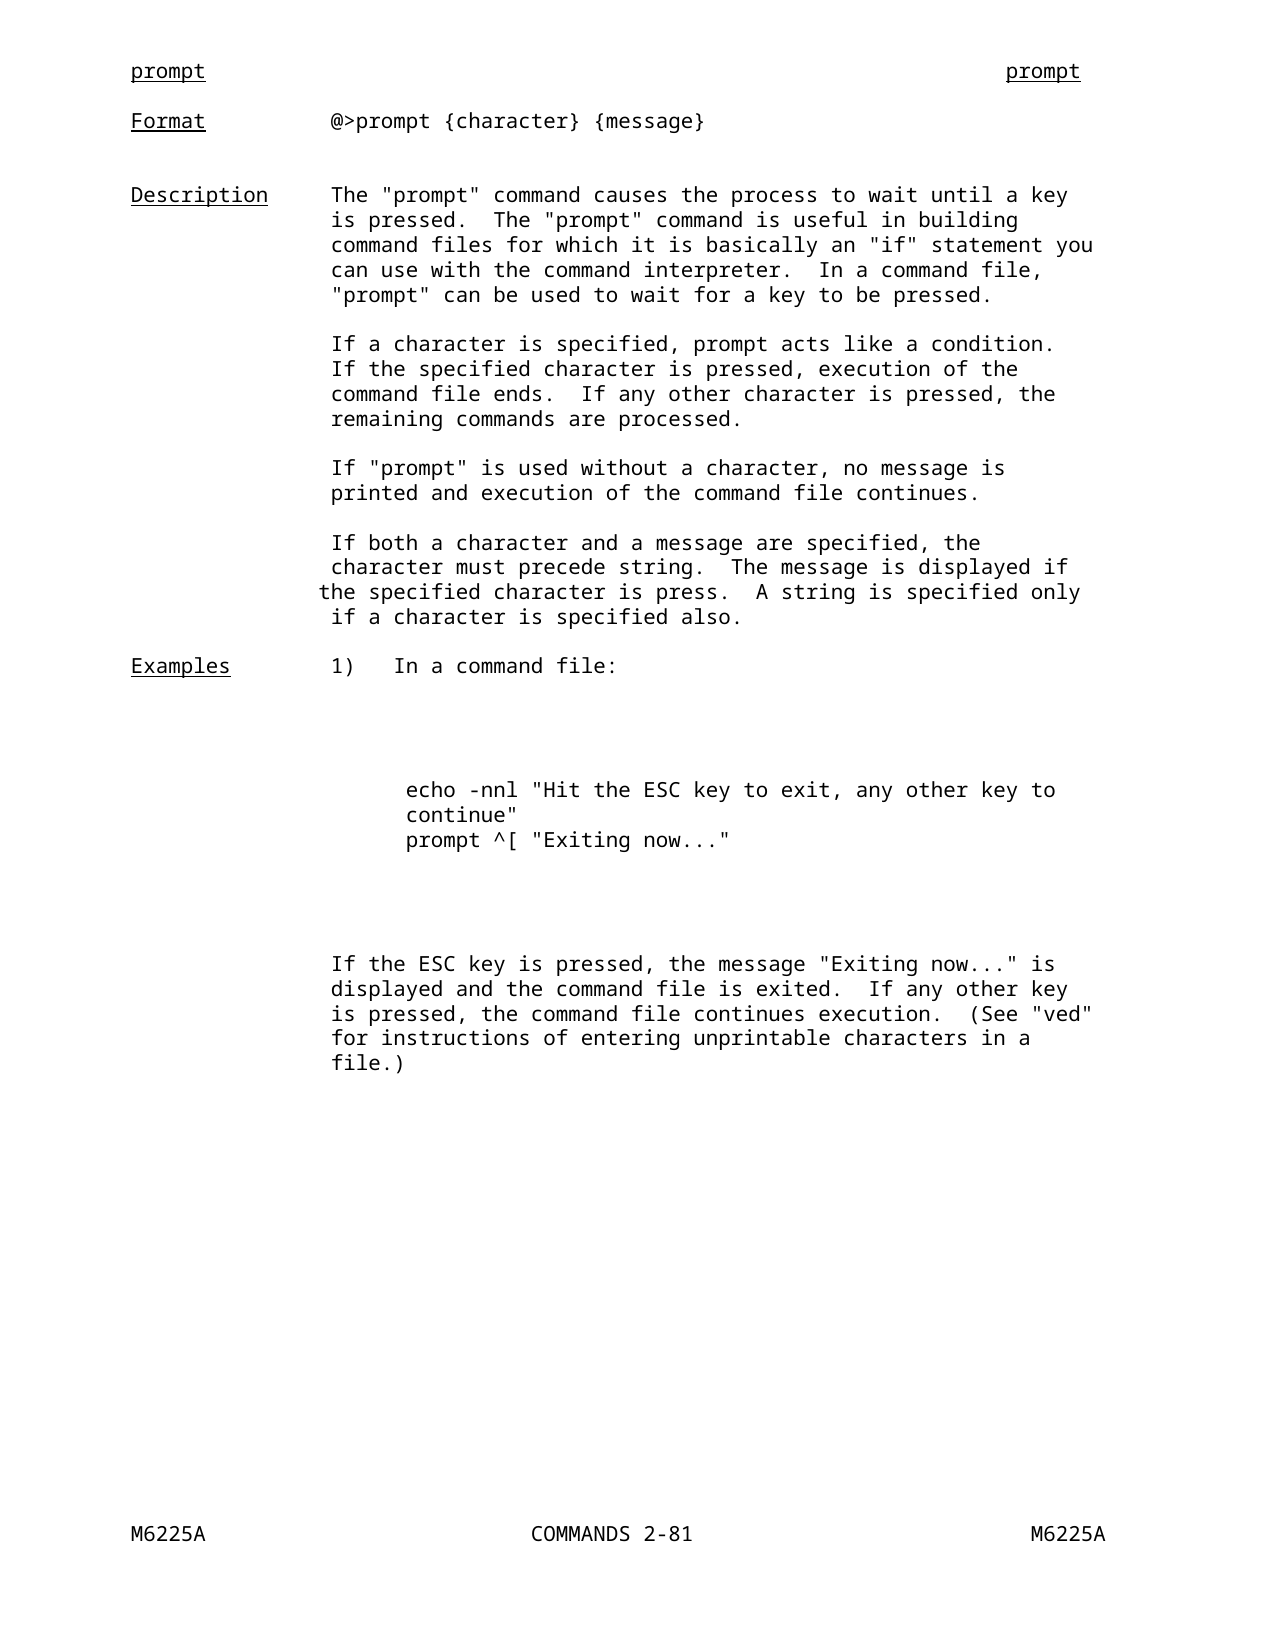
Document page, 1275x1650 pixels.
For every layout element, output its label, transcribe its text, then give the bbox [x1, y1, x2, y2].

text command file ends. If any other character is pressed, the [118, 381, 1145, 406]
text If the ESC key is pressed, the message "Exiting now..." is [118, 952, 1145, 976]
text If "prompt" is used without a character, no message is [118, 456, 1145, 481]
text echo -nnl "Hit the ESC key to exit, any other key to [118, 778, 1145, 803]
text if a character is specified also. [118, 604, 1145, 629]
text Description The "prompt" command causes the process to wait until a key [118, 183, 1145, 208]
text If a character is specified, prompt acts like a condition. [118, 332, 1145, 357]
text If the specified character is pressed, execution of the [118, 357, 1145, 381]
text command files for which it is basically an "if" statement you [118, 233, 1145, 257]
text can use with the command interpreter. In a command file, [118, 257, 1145, 282]
text for instructions of entering unprintable characters in a [118, 1026, 1145, 1051]
text printed and execution of the command file continues. [118, 481, 1145, 505]
text is pressed, the command file continues execution. (See "ved" [118, 1001, 1145, 1026]
text prompt prompt [118, 59, 1145, 84]
text prompt ^[ "Exiting now..." [118, 828, 1145, 852]
text displayed and the command file is exited. If any other key [118, 976, 1145, 1001]
text continue" [118, 803, 1145, 828]
text remaining commands are processed. [118, 406, 1145, 431]
text Examples 1) In a command file: [118, 654, 1145, 679]
text M6225A COMMANDS 2-81 M6225A [118, 1522, 1145, 1547]
text the specified character is press. A string is specified only [118, 580, 1145, 604]
text file.) [118, 1051, 1145, 1076]
text Format @>prompt {character} {message} [118, 109, 1145, 133]
text character must precede string. The message is displayed if [118, 555, 1145, 580]
text "prompt" can be used to wait for a key to be pressed. [118, 282, 1145, 307]
text If both a character and a message are specified, the [118, 530, 1145, 555]
text is pressed. The "prompt" command is useful in building [118, 208, 1145, 233]
